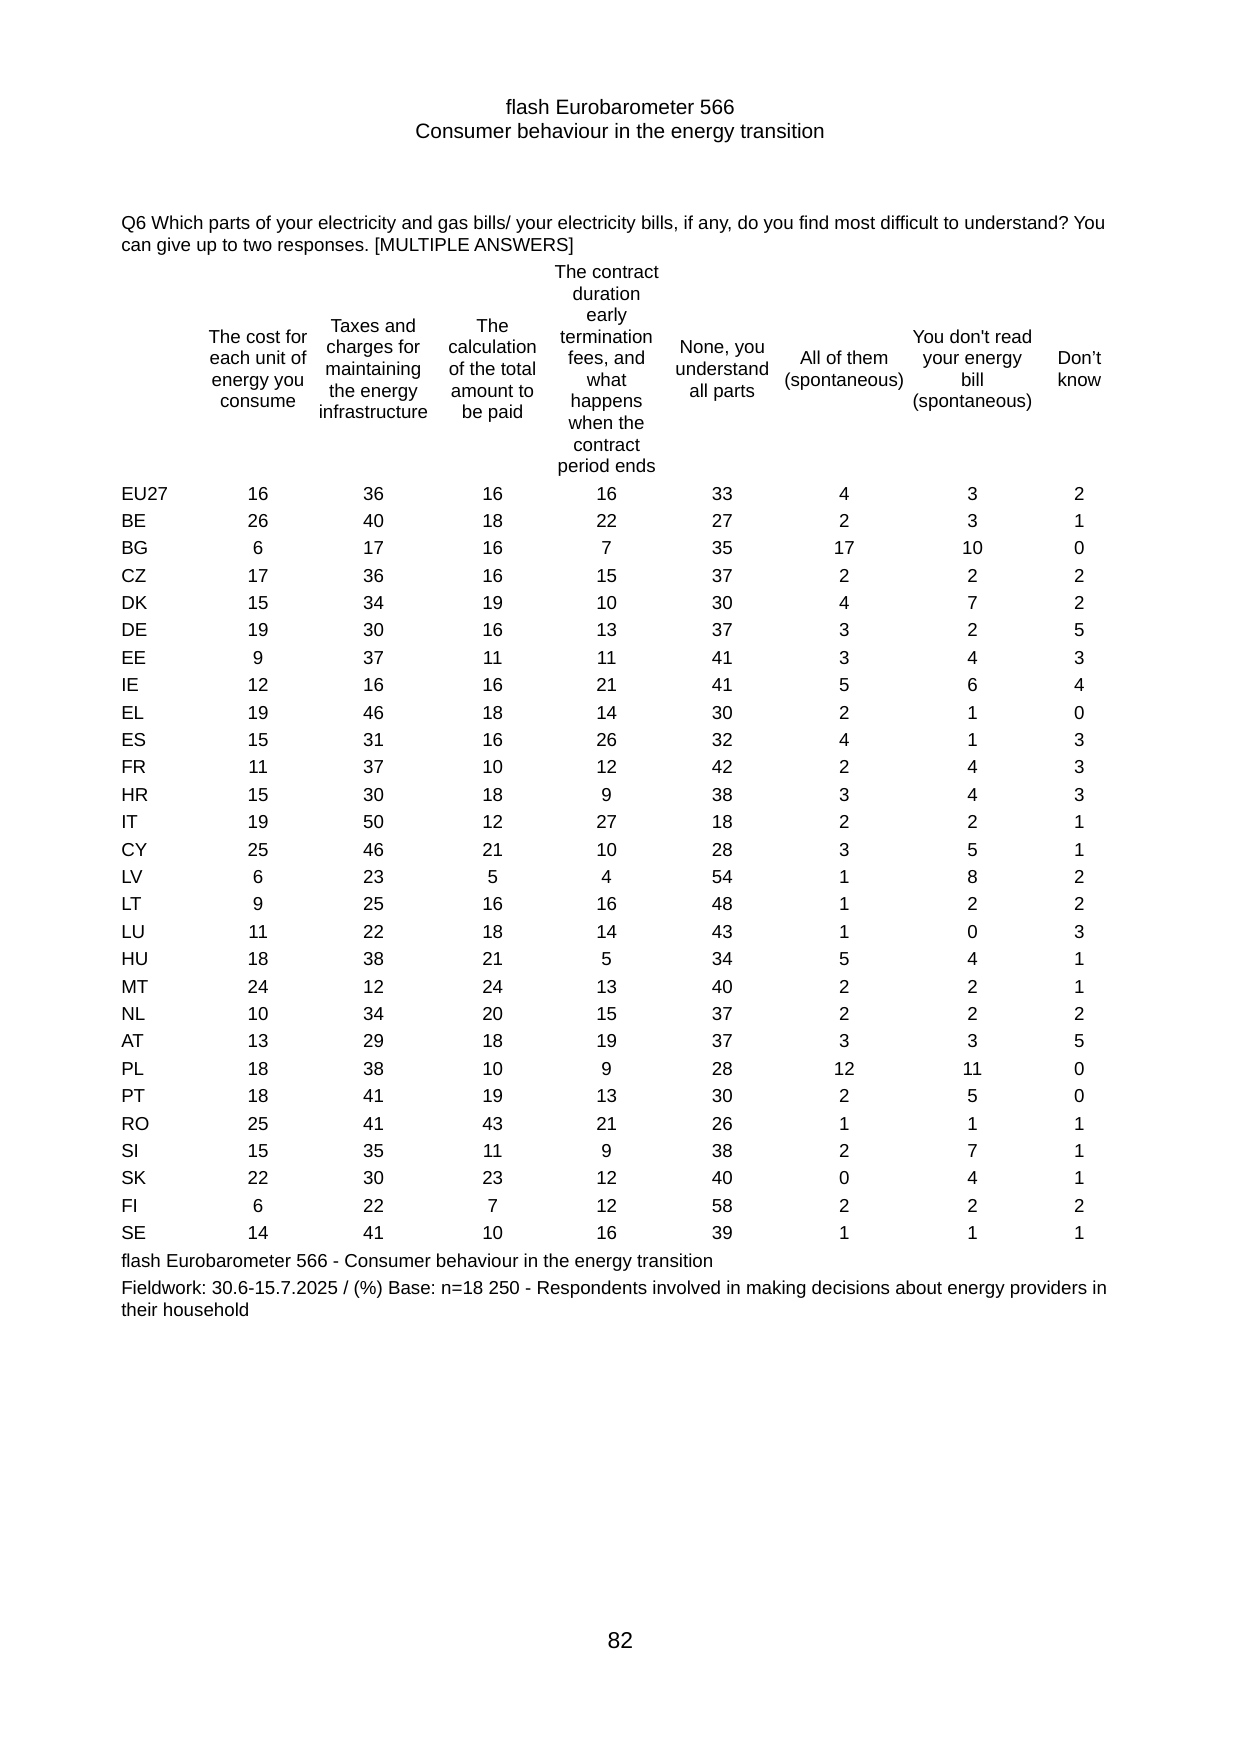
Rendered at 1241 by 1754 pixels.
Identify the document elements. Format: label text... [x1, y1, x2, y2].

table_cell 1 [908, 1110, 1036, 1137]
table_cell 1 [908, 699, 1036, 726]
table_cell 3 [908, 1027, 1036, 1055]
table_cell 40 [664, 1164, 780, 1192]
table_cell 29 [310, 1027, 436, 1055]
table_cell HR [118, 781, 205, 808]
table_cell 16 [436, 534, 549, 562]
table_cell 5 [780, 671, 908, 698]
table_cell 41 [664, 671, 780, 698]
table_cell 26 [664, 1110, 780, 1137]
table_cell 11 [908, 1055, 1036, 1082]
table_cell 4 [780, 726, 908, 753]
table_cell 20 [436, 1000, 549, 1027]
table_cell 13 [549, 616, 664, 644]
table_cell 16 [205, 479, 310, 507]
table_cell 13 [549, 1082, 664, 1109]
table_cell 9 [549, 1055, 664, 1082]
table_cell 15 [205, 726, 310, 753]
table_cell 13 [549, 973, 664, 1000]
table_cell 17 [310, 534, 436, 562]
table_cell 6 [205, 534, 310, 562]
table_cell 4 [908, 644, 1036, 671]
table_cell 0 [1036, 534, 1122, 562]
table_cell 1 [1036, 1219, 1122, 1246]
table_cell 10 [436, 1055, 549, 1082]
table_cell FR [118, 753, 205, 781]
table_cell 18 [436, 781, 549, 808]
table_cell 14 [549, 699, 664, 726]
table_cell 41 [664, 644, 780, 671]
table_cell RO [118, 1110, 205, 1137]
table_cell SI [118, 1137, 205, 1164]
table_cell 41 [310, 1219, 436, 1246]
table_cell 37 [664, 1027, 780, 1055]
table_cell 5 [436, 863, 549, 890]
table_cell 18 [436, 1027, 549, 1055]
table_cell 22 [549, 507, 664, 534]
table_cell 12 [780, 1055, 908, 1082]
table_cell 35 [664, 534, 780, 562]
table_cell 3 [780, 616, 908, 644]
table_cell 2 [780, 507, 908, 534]
table_cell LT [118, 890, 205, 918]
table_cell 8 [908, 863, 1036, 890]
table_cell 23 [310, 863, 436, 890]
table_cell 1 [1036, 808, 1122, 836]
table_cell 24 [205, 973, 310, 1000]
table_cell 3 [908, 479, 1036, 507]
table_cell 22 [310, 918, 436, 945]
table_cell 12 [436, 808, 549, 836]
table_header Q6 Which parts of your electricity and gas bills/ your electricity bills, if any, do you find most difficult to understand? You can give up to two responses. [MULTIPLE ANSWERS] [118, 209, 1122, 258]
table_cell 48 [664, 890, 780, 918]
table_cell EL [118, 699, 205, 726]
table_cell 9 [549, 781, 664, 808]
table_cell The contract duration early termination fees, and what happens when the contract period ends [549, 258, 664, 479]
table_cell 10 [549, 589, 664, 616]
table_cell 7 [436, 1192, 549, 1219]
table_cell 21 [436, 945, 549, 972]
table_cell 22 [310, 1192, 436, 1219]
table_cell 11 [436, 644, 549, 671]
table_cell EE [118, 644, 205, 671]
table_cell 22 [205, 1164, 310, 1192]
table_cell 16 [436, 890, 549, 918]
table_cell 3 [780, 1027, 908, 1055]
table_cell 10 [436, 753, 549, 781]
table_cell 2 [908, 808, 1036, 836]
table_cell 0 [1036, 699, 1122, 726]
table_cell 1 [1036, 1164, 1122, 1192]
table_cell 2 [908, 890, 1036, 918]
table_cell 2 [780, 699, 908, 726]
table_cell 1 [1036, 836, 1122, 863]
table_cell 14 [549, 918, 664, 945]
table_cell 30 [664, 1082, 780, 1109]
table_cell 2 [908, 1000, 1036, 1027]
table_cell 37 [310, 753, 436, 781]
table_cell AT [118, 1027, 205, 1055]
table_cell BE [118, 507, 205, 534]
table_cell 1 [780, 1110, 908, 1137]
table_cell FI [118, 1192, 205, 1219]
table_cell 2 [908, 973, 1036, 1000]
table_cell 5 [908, 836, 1036, 863]
table_cell Taxes and charges for maintaining the energy infrastructure [310, 258, 436, 479]
table_cell 38 [310, 945, 436, 972]
table_cell 58 [664, 1192, 780, 1219]
table_cell 21 [436, 836, 549, 863]
table_cell 34 [310, 589, 436, 616]
table_cell 6 [205, 1192, 310, 1219]
table_cell 25 [205, 836, 310, 863]
table_cell BG [118, 534, 205, 562]
table_cell 15 [205, 589, 310, 616]
table_cell 16 [549, 479, 664, 507]
table_cell 16 [436, 479, 549, 507]
table_cell 38 [664, 1137, 780, 1164]
table_cell 1 [1036, 945, 1122, 972]
table_cell 41 [310, 1110, 436, 1137]
table_cell Fieldwork: 30.6-15.7.2025 / (%) Base: n=18 250 - Respondents involved in making decisions about energy providers in their household [118, 1274, 1122, 1323]
table_cell 2 [908, 616, 1036, 644]
table_cell 12 [549, 1164, 664, 1192]
table_cell The calculation of the total amount to be paid [436, 258, 549, 479]
table_cell 34 [664, 945, 780, 972]
table_cell 16 [549, 890, 664, 918]
table_cell 6 [908, 671, 1036, 698]
table_cell 9 [549, 1137, 664, 1164]
table_cell 11 [205, 918, 310, 945]
table_cell 3 [1036, 753, 1122, 781]
table_cell 16 [436, 616, 549, 644]
table_cell 12 [549, 753, 664, 781]
table_cell 18 [205, 1082, 310, 1109]
table_cell None, you understand all parts [664, 258, 780, 479]
table_cell 10 [908, 534, 1036, 562]
table_cell 26 [549, 726, 664, 753]
table_cell 28 [664, 1055, 780, 1082]
table_cell 7 [908, 1137, 1036, 1164]
table_cell 14 [205, 1219, 310, 1246]
table_cell 42 [664, 753, 780, 781]
table_cell 11 [436, 1137, 549, 1164]
table_cell 1 [780, 1219, 908, 1246]
table_cell 40 [310, 507, 436, 534]
table_cell 2 [1036, 589, 1122, 616]
table_cell 27 [549, 808, 664, 836]
table_cell 38 [664, 781, 780, 808]
table_cell 18 [664, 808, 780, 836]
table_cell 37 [664, 1000, 780, 1027]
table_cell 37 [310, 644, 436, 671]
table_cell 12 [549, 1192, 664, 1219]
table_cell 19 [436, 589, 549, 616]
table_cell 3 [780, 836, 908, 863]
table_cell IE [118, 671, 205, 698]
table_cell 1 [780, 918, 908, 945]
table_cell Don’t know [1036, 258, 1122, 479]
table_cell 2 [780, 1137, 908, 1164]
table_cell 15 [205, 781, 310, 808]
table_cell 1 [1036, 507, 1122, 534]
table_cell 30 [310, 616, 436, 644]
table_cell 28 [664, 836, 780, 863]
table_cell 2 [1036, 479, 1122, 507]
table_cell 32 [664, 726, 780, 753]
table_cell 2 [1036, 863, 1122, 890]
table_cell 3 [1036, 781, 1122, 808]
table_cell 3 [1036, 726, 1122, 753]
table_cell [118, 258, 205, 479]
table_cell 16 [549, 1219, 664, 1246]
table_cell 4 [549, 863, 664, 890]
table_cell The cost for each unit of energy you consume [205, 258, 310, 479]
table_cell 3 [780, 644, 908, 671]
table_cell 18 [205, 1055, 310, 1082]
table_cell ES [118, 726, 205, 753]
table_cell 5 [1036, 616, 1122, 644]
table_cell 30 [664, 589, 780, 616]
table_cell 0 [780, 1164, 908, 1192]
table_cell 2 [1036, 890, 1122, 918]
table_cell 2 [780, 808, 908, 836]
table_cell 1 [1036, 973, 1122, 1000]
table_cell 3 [780, 781, 908, 808]
table_cell 37 [664, 562, 780, 589]
table_cell 18 [205, 945, 310, 972]
table_cell 4 [908, 781, 1036, 808]
table_cell 36 [310, 562, 436, 589]
table_cell 15 [549, 1000, 664, 1027]
table_cell 0 [1036, 1055, 1122, 1082]
table_cell 37 [664, 616, 780, 644]
table_cell 25 [205, 1110, 310, 1137]
table_cell 4 [908, 945, 1036, 972]
table_cell 2 [1036, 1000, 1122, 1027]
table_cell 50 [310, 808, 436, 836]
table_cell 16 [310, 671, 436, 698]
table_cell 1 [1036, 1110, 1122, 1137]
table_cell 12 [310, 973, 436, 1000]
table_cell EU27 [118, 479, 205, 507]
table_cell 11 [205, 753, 310, 781]
table_cell 13 [205, 1027, 310, 1055]
table_cell LV [118, 863, 205, 890]
table_cell 18 [436, 699, 549, 726]
table_cell 15 [549, 562, 664, 589]
table_cell 21 [549, 671, 664, 698]
table_cell 46 [310, 836, 436, 863]
table_cell 1 [908, 1219, 1036, 1246]
table_cell 35 [310, 1137, 436, 1164]
table_cell 30 [310, 781, 436, 808]
table_cell HU [118, 945, 205, 972]
table_cell 41 [310, 1082, 436, 1109]
table_cell 0 [1036, 1082, 1122, 1109]
table_cell 10 [436, 1219, 549, 1246]
table_cell SE [118, 1219, 205, 1246]
table_cell CZ [118, 562, 205, 589]
table_cell 2 [780, 1000, 908, 1027]
table_cell 1 [908, 726, 1036, 753]
table_cell 5 [780, 945, 908, 972]
table_cell 54 [664, 863, 780, 890]
table_cell 30 [664, 699, 780, 726]
table_cell CY [118, 836, 205, 863]
table_cell 40 [664, 973, 780, 1000]
table_cell 2 [780, 562, 908, 589]
table_cell 2 [780, 973, 908, 1000]
table_cell MT [118, 973, 205, 1000]
table_cell 4 [908, 753, 1036, 781]
table_cell DE [118, 616, 205, 644]
table_cell LU [118, 918, 205, 945]
table_cell 1 [780, 863, 908, 890]
table_cell PT [118, 1082, 205, 1109]
table_cell 38 [310, 1055, 436, 1082]
table_cell 25 [310, 890, 436, 918]
table_cell 3 [908, 507, 1036, 534]
table_cell 2 [1036, 562, 1122, 589]
table_cell NL [118, 1000, 205, 1027]
table_cell 7 [908, 589, 1036, 616]
table_cell 5 [1036, 1027, 1122, 1055]
table_cell 4 [780, 479, 908, 507]
table_cell 36 [310, 479, 436, 507]
table_cell 19 [549, 1027, 664, 1055]
table_cell 2 [1036, 1192, 1122, 1219]
table_cell 2 [908, 562, 1036, 589]
table_cell 5 [549, 945, 664, 972]
table_cell 1 [1036, 1137, 1122, 1164]
table_cell 16 [436, 671, 549, 698]
table_cell 9 [205, 890, 310, 918]
table_cell 43 [664, 918, 780, 945]
table_cell 34 [310, 1000, 436, 1027]
table_cell 2 [908, 1192, 1036, 1219]
table_cell DK [118, 589, 205, 616]
table_cell 27 [664, 507, 780, 534]
table_cell 3 [1036, 644, 1122, 671]
table_cell 43 [436, 1110, 549, 1137]
table_cell 16 [436, 562, 549, 589]
table_cell 0 [908, 918, 1036, 945]
table_cell 15 [205, 1137, 310, 1164]
table_cell 2 [780, 1082, 908, 1109]
table_cell 18 [436, 918, 549, 945]
table_cell 17 [205, 562, 310, 589]
table_cell 1 [780, 890, 908, 918]
table_cell 30 [310, 1164, 436, 1192]
table_cell 17 [780, 534, 908, 562]
table_cell 26 [205, 507, 310, 534]
table_cell 12 [205, 671, 310, 698]
table_cell 31 [310, 726, 436, 753]
table_cell 16 [436, 726, 549, 753]
table_cell 4 [780, 589, 908, 616]
table_cell 10 [549, 836, 664, 863]
table_cell 5 [908, 1082, 1036, 1109]
table_cell 4 [908, 1164, 1036, 1192]
table_cell 46 [310, 699, 436, 726]
table_cell 39 [664, 1219, 780, 1246]
table_cell 19 [205, 616, 310, 644]
table_cell 19 [205, 808, 310, 836]
table_cell 10 [205, 1000, 310, 1027]
table_cell 3 [1036, 918, 1122, 945]
table_cell You don't read your energy bill (spontaneous) [908, 258, 1036, 479]
table_cell 6 [205, 863, 310, 890]
table_cell 2 [780, 1192, 908, 1219]
table_cell 23 [436, 1164, 549, 1192]
table_cell 21 [549, 1110, 664, 1137]
table_cell All of them (spontaneous) [780, 258, 908, 479]
table_cell flash Eurobarometer 566 - Consumer behaviour in the energy transition [118, 1246, 1122, 1274]
table_cell 18 [436, 507, 549, 534]
table_cell PL [118, 1055, 205, 1082]
table_cell 24 [436, 973, 549, 1000]
table_cell 11 [549, 644, 664, 671]
table_cell 19 [205, 699, 310, 726]
table_cell 4 [1036, 671, 1122, 698]
table_cell 2 [780, 753, 908, 781]
table_cell 19 [436, 1082, 549, 1109]
table_cell 33 [664, 479, 780, 507]
table_cell SK [118, 1164, 205, 1192]
table_cell 9 [205, 644, 310, 671]
table_cell 7 [549, 534, 664, 562]
table_cell IT [118, 808, 205, 836]
